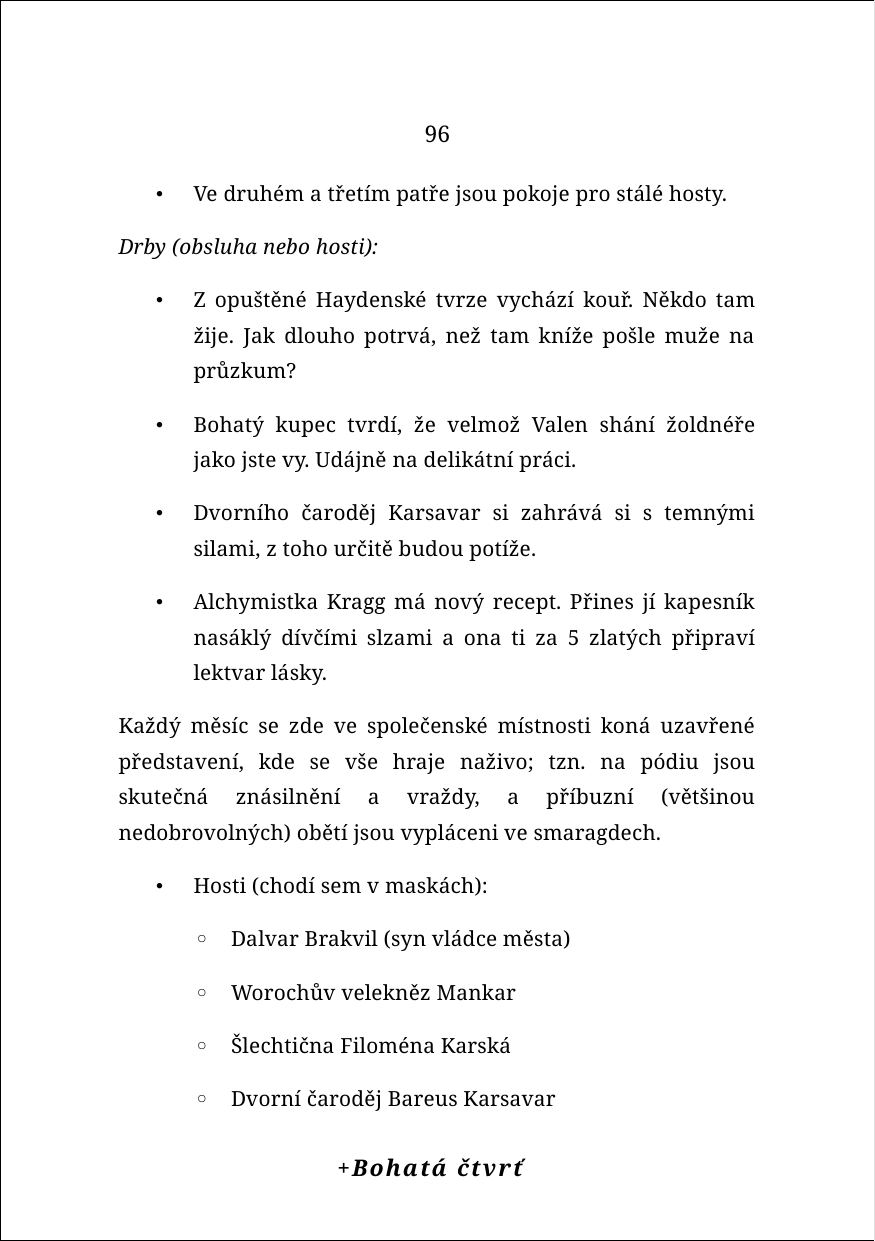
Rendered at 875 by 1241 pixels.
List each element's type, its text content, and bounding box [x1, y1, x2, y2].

list Bohatý kupec tvrdí, že velmož Valen shání žoldnéře jako jste vy. Udájně na delikátní práci. [156, 410, 756, 474]
list Dalvar Brakvil (syn vládce města) [193, 924, 756, 953]
list Dvorní čaroděj Bareus Karsavar [193, 1084, 756, 1113]
list Šlechtična Filoména Karská [193, 1031, 756, 1059]
list Alchymistka Kragg má nový recept. Přines jí kapesník nasáklý dívčími slzami a ona ti za 5 zlatých připraví lektvar lásky. [156, 587, 756, 687]
list Ve druhém a třetím patře jsou pokoje pro stálé hosty. [156, 179, 756, 207]
list Worochův velekněz Mankar [193, 978, 756, 1006]
text Drby (obsluha nebo hosti): [118, 232, 756, 261]
list Dvorního čaroděj Karsavar si zahrává si s temnými silami, z toho určitě budou potíže. [156, 498, 756, 562]
list Hosti (chodí sem v maskách): [156, 871, 756, 900]
list Z opuštěné Haydenské tvrze vychází kouř. Někdo tam žije. Jak dlouho potrvá, než tam kníže pošle muže na průzkum? [156, 285, 756, 385]
text Každý měsíc se zde ve společenské místnosti koná uzavřené představení, kde se vše hraje naživo; tzn. na pódiu jsou skutečná znásilnění a vraždy, a příbuzní (většinou nedobrovolných) obětí jsou vypláceni ve smaragdech. [118, 711, 756, 846]
